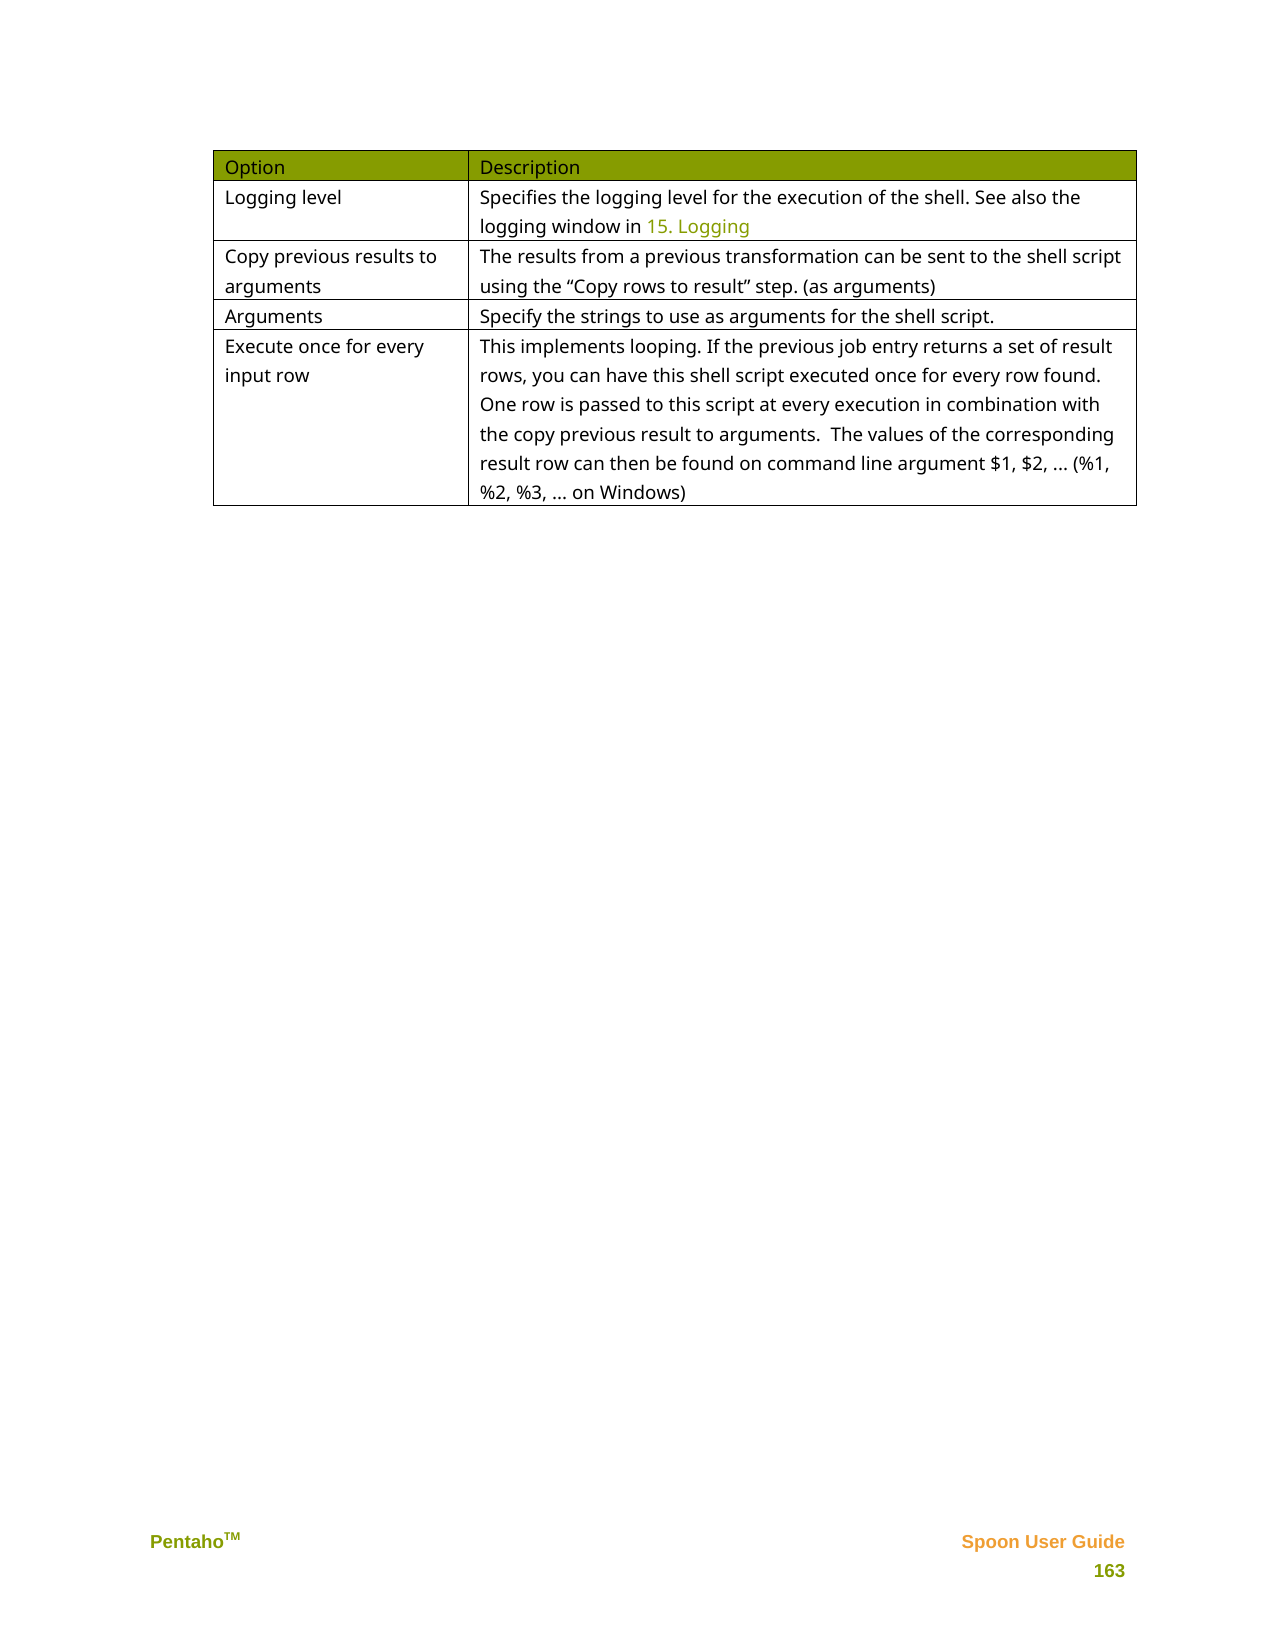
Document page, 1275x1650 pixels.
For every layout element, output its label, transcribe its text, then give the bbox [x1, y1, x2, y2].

table_cell Specify the strings to use as arguments for the shell script. [469, 300, 1136, 329]
table_cell Execute once for every input row [214, 330, 468, 505]
table_cell The results from a previous transformation can be sent to the shell script using the “Copy rows to result” step. (as arguments) [469, 241, 1136, 299]
table_cell Specifies the logging level for the execution of the shell. See also the logging window in 15. Logging [469, 181, 1136, 239]
table_cell This implements looping. If the previous job entry returns a set of result rows, you can have this shell script executed once for every row found. One row is passed to this script at every execution in combination with the copy previous result to arguments. The values of the corresponding result row can then be found on command line argument $1, $2, ... (%1, %2, %3, ... on Windows) [469, 330, 1136, 505]
table_cell Arguments [214, 300, 468, 329]
table_cell Logging level [214, 181, 468, 239]
table_header Option [214, 151, 468, 180]
table_header Description [469, 151, 1136, 180]
table_cell Copy previous results to arguments [214, 241, 468, 299]
